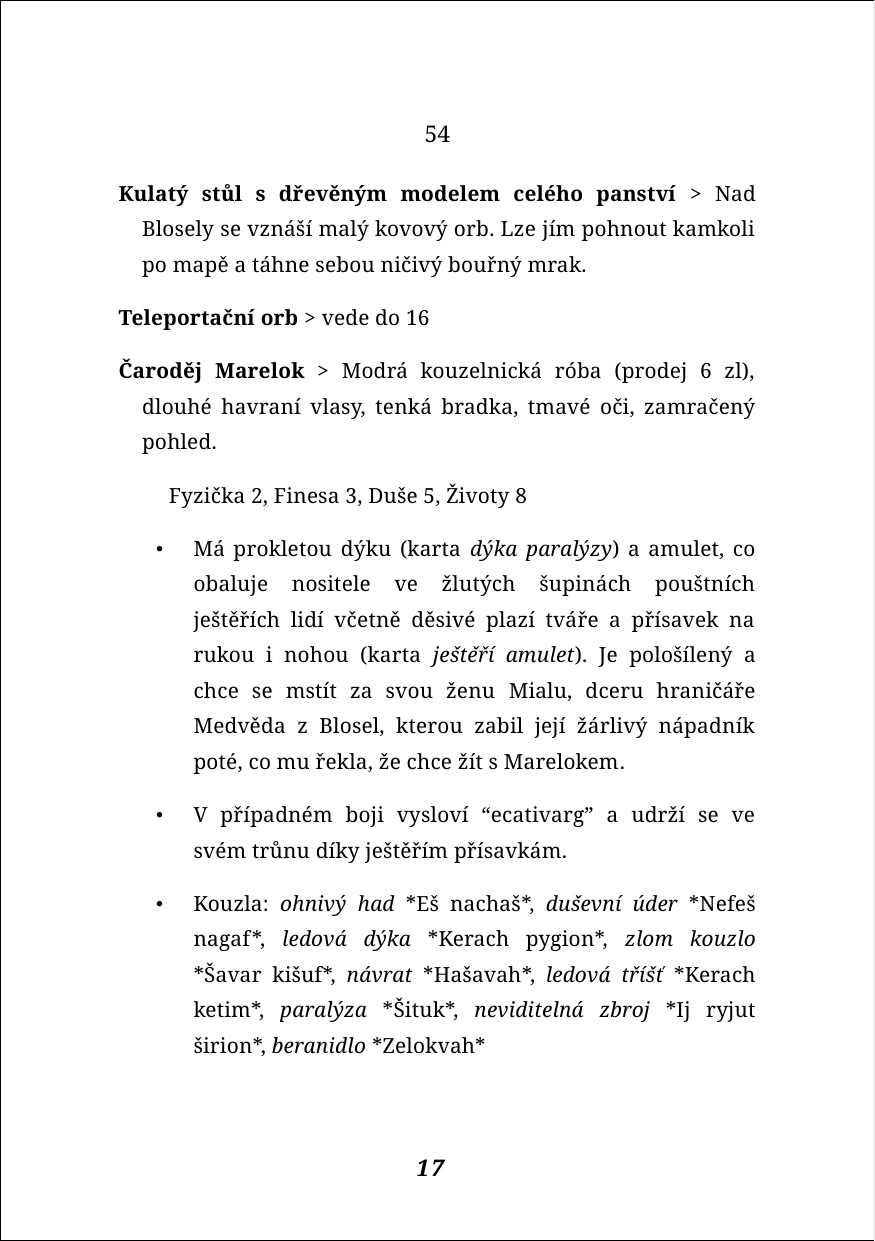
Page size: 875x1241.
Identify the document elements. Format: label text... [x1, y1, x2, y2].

list Kouzla: ohnivý had *Eš nachaš*, duševní úder *Nefeš nagaf*, ledová dýka *Kerach pygion*, zlom kouzlo *Šavar kišuf*, návrat *Hašavah*, ledová tříšť *Kerach ketim*, paralýza *Šituk*, neviditelná zbroj *Ij ryjut širion*, beranidlo *Zelokvah* [156, 889, 756, 1059]
list Má prokletou dýku (karta dýka paralýzy) a amulet, co obaluje nositele ve žlutých šupinách pouštních ještěřích lidí včetně děsivé plazí tváře a přísavek na rukou i nohou (karta ještěří amulet). Je pološílený a chce se mstít za svou ženu Mialu, dceru hraničáře Medvěda z Blosel, kterou zabil její žárlivý nápadník poté, co mu řekla, že chce žít s Marelokem. [156, 534, 756, 776]
text Kulatý stůl s dřevěným modelem celého panství > Nad Blosely se vznáší malý kovový orb. Lze jím pohnout kamkoli po mapě a táhne sebou ničivý bouřný mrak. [118, 179, 756, 278]
text Fyzička 2, Finesa 3, Duše 5, Životy 8 [168, 481, 756, 509]
text Čaroděj Marelok > Modrá kouzelnická róba (prodej 6 zl), dlouhé havraní vlasy, tenká bradka, tmavé oči, zamračený pohled. [118, 356, 756, 456]
text Teleportační orb > vede do 16 [118, 303, 756, 332]
list V případném boji vysloví “ecativarg” a udrží se ve svém trůnu díky ještěřím přísavkám. [156, 800, 756, 864]
